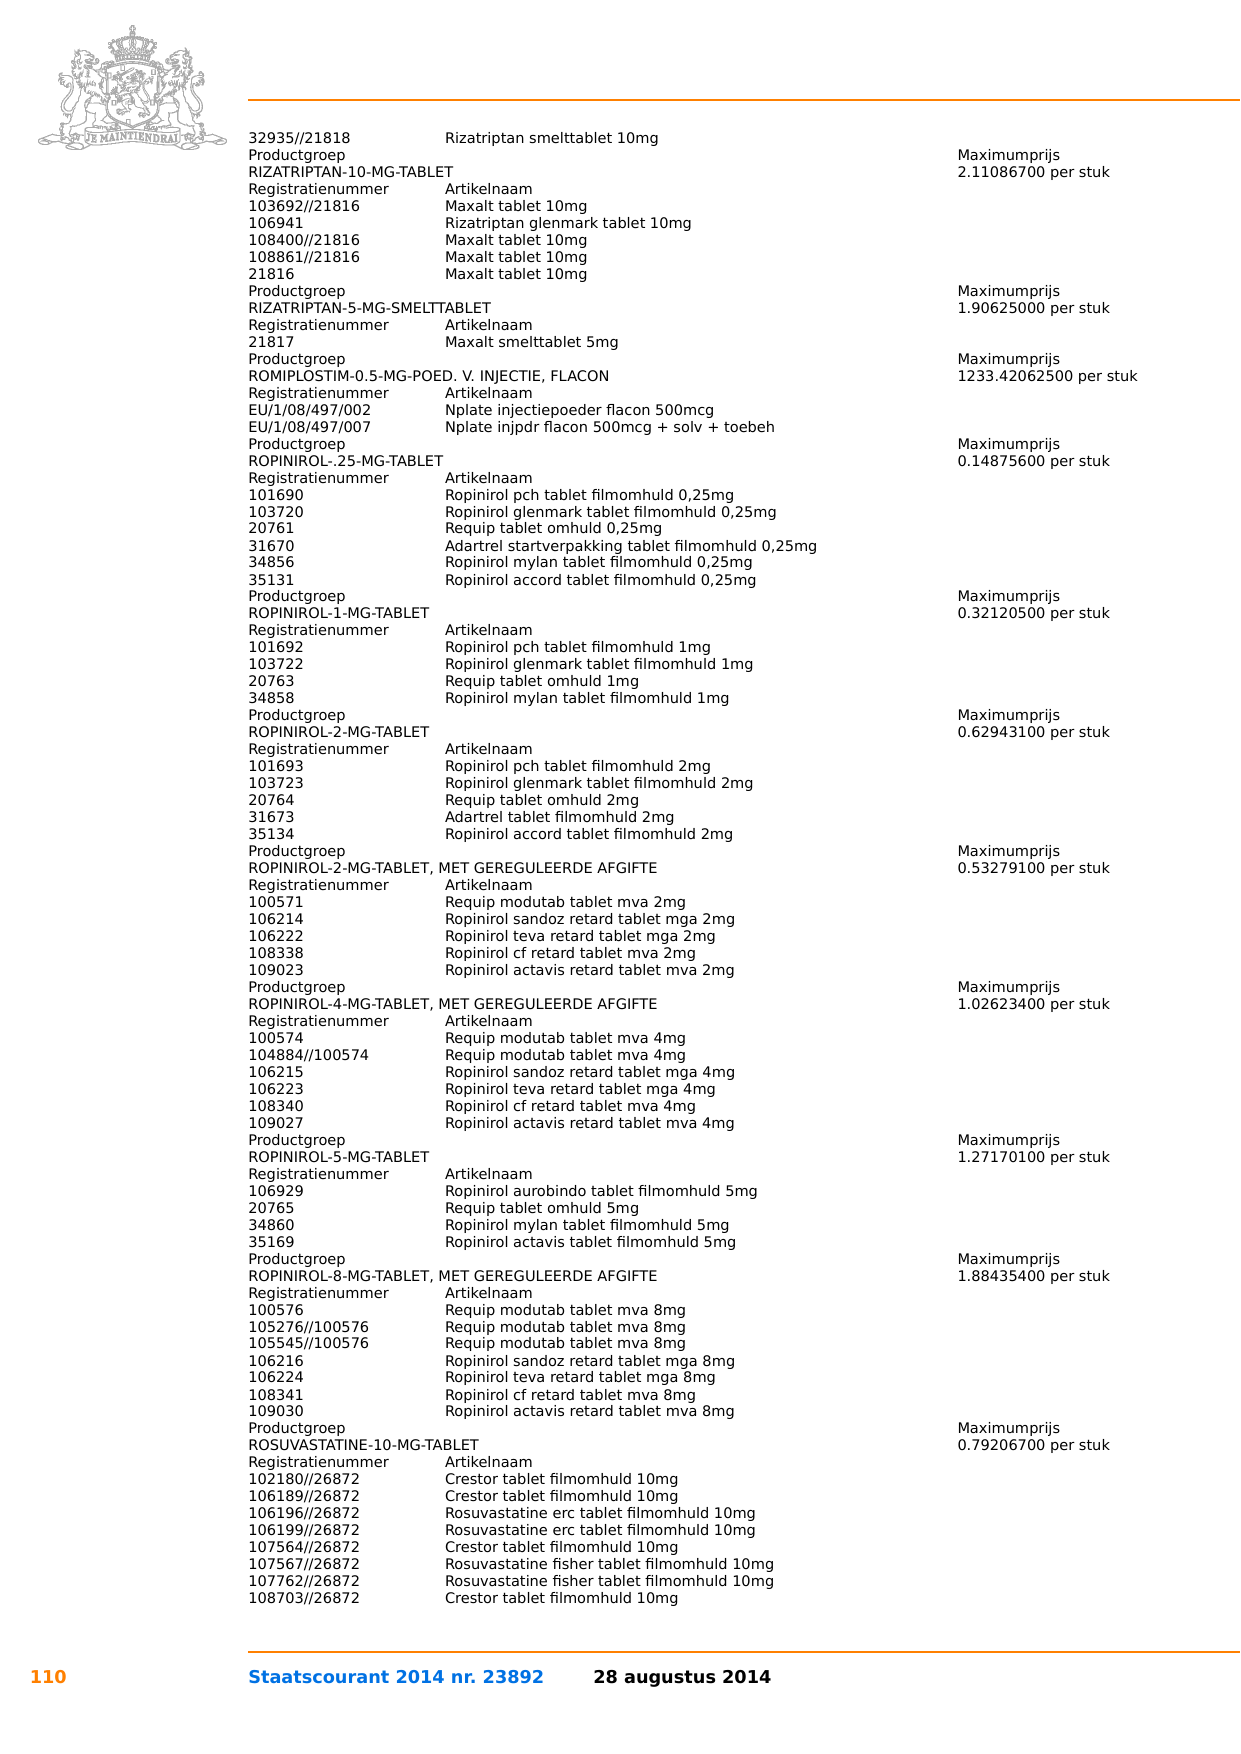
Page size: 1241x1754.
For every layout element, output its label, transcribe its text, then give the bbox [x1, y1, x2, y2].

table_cell [951, 1319, 1163, 1335]
table_cell [951, 792, 1163, 809]
table_cell 108338 [248, 945, 439, 962]
table_cell ROSUVASTATINE-10-MG-TABLET [248, 1437, 951, 1454]
table_cell 100576 [248, 1301, 439, 1318]
table_cell [951, 504, 1163, 520]
table_cell 35169 [248, 1234, 439, 1251]
table_cell Maximumprijs [951, 1420, 1163, 1437]
table_cell Maxalt tablet 10mg [439, 249, 951, 266]
table_cell Registratienummer [248, 317, 439, 334]
table_cell [951, 673, 1163, 690]
table_cell [951, 317, 1163, 334]
table_cell Maximumprijs [951, 1132, 1163, 1149]
table_cell [951, 1590, 1163, 1607]
table_cell Requip tablet omhuld 5mg [439, 1200, 951, 1217]
table_cell 105545//100576 [248, 1335, 439, 1352]
table_cell RIZATRIPTAN-5-MG-SMELTTABLET [248, 300, 951, 317]
table_cell Artikelnaam [439, 877, 951, 894]
table_cell Maximumprijs [951, 436, 1163, 452]
table_cell Maxalt tablet 10mg [439, 198, 951, 215]
table_cell [951, 826, 1163, 843]
table_cell [951, 419, 1163, 436]
table_cell Rizatriptan glenmark tablet 10mg [439, 215, 951, 232]
table_cell Ropinirol pch tablet filmomhuld 2mg [439, 758, 951, 775]
table_cell [951, 249, 1163, 266]
table_cell [951, 470, 1163, 486]
table_cell 106196//26872 [248, 1505, 439, 1522]
table_cell Requip tablet omhuld 2mg [439, 792, 951, 809]
table_cell 31670 [248, 538, 439, 554]
table_cell 108341 [248, 1386, 439, 1403]
table_cell Artikelnaam [439, 1013, 951, 1030]
picture [38, 25, 227, 150]
table_cell [951, 266, 1163, 283]
table_cell 104884//100574 [248, 1047, 439, 1064]
table_cell 101690 [248, 486, 439, 503]
table_cell ROPINIROL-4-MG-TABLET, MET GEREGULEERDE AFGIFTE [248, 996, 951, 1013]
table_cell Requip modutab tablet mva 2mg [439, 894, 951, 911]
table_cell 103720 [248, 504, 439, 520]
table_cell Ropinirol teva retard tablet mga 4mg [439, 1081, 951, 1098]
table_cell [951, 1386, 1163, 1403]
table_cell Registratienummer [248, 385, 439, 402]
table_cell ROMIPLOSTIM-0.5-MG-POED. V. INJECTIE, FLACON [248, 368, 951, 384]
table_cell 106941 [248, 215, 439, 232]
table_cell Productgroep [248, 1251, 439, 1267]
table_cell [951, 758, 1163, 775]
table_cell 103692//21816 [248, 198, 439, 215]
table_cell [951, 1047, 1163, 1064]
table_cell Maxalt tablet 10mg [439, 266, 951, 283]
table_cell Crestor tablet filmomhuld 10mg [439, 1488, 951, 1505]
table_cell [951, 1403, 1163, 1420]
table_cell [951, 690, 1163, 707]
table_cell 109023 [248, 962, 439, 979]
table_cell 106199//26872 [248, 1522, 439, 1539]
table_cell 103723 [248, 775, 439, 792]
table_cell [951, 962, 1163, 979]
table_cell Ropinirol pch tablet filmomhuld 1mg [439, 639, 951, 656]
table_cell 34858 [248, 690, 439, 707]
table_cell Artikelnaam [439, 741, 951, 758]
table_cell Ropinirol aurobindo tablet filmomhuld 5mg [439, 1183, 951, 1199]
table_cell 107762//26872 [248, 1573, 439, 1590]
table_cell Productgroep [248, 147, 439, 164]
table_cell [951, 1505, 1163, 1522]
table_cell [951, 894, 1163, 911]
table_cell Productgroep [248, 436, 439, 452]
table_cell 32935//21818 [248, 130, 439, 147]
table_cell [951, 1166, 1163, 1183]
table_cell [439, 283, 951, 300]
table_cell [439, 436, 951, 452]
table_cell 34856 [248, 554, 439, 571]
table_cell 35131 [248, 571, 439, 588]
table_cell ROPINIROL-2-MG-TABLET, MET GEREGULEERDE AFGIFTE [248, 860, 951, 877]
table_cell [439, 979, 951, 996]
table_cell [951, 1556, 1163, 1573]
table_cell Artikelnaam [439, 317, 951, 334]
table_cell [951, 1030, 1163, 1047]
table_cell Adartrel tablet filmomhuld 2mg [439, 809, 951, 826]
table_cell [951, 622, 1163, 639]
table_cell 21816 [248, 266, 439, 283]
table_cell Productgroep [248, 707, 439, 724]
table_cell Ropinirol sandoz retard tablet mga 8mg [439, 1353, 951, 1369]
table_cell 101693 [248, 758, 439, 775]
table_cell 108861//21816 [248, 249, 439, 266]
table_cell Adartrel startverpakking tablet filmomhuld 0,25mg [439, 538, 951, 554]
table_cell [951, 571, 1163, 588]
table_cell [951, 1013, 1163, 1030]
table_cell Requip modutab tablet mva 4mg [439, 1047, 951, 1064]
table_cell Ropinirol pch tablet filmomhuld 0,25mg [439, 486, 951, 503]
table_cell [439, 843, 951, 860]
table_cell Ropinirol teva retard tablet mga 8mg [439, 1369, 951, 1386]
table_cell 106224 [248, 1369, 439, 1386]
table_cell Ropinirol sandoz retard tablet mga 4mg [439, 1064, 951, 1081]
table_cell 106223 [248, 1081, 439, 1098]
table_cell Crestor tablet filmomhuld 10mg [439, 1539, 951, 1556]
table_cell [951, 1234, 1163, 1251]
table_cell Rosuvastatine erc tablet filmomhuld 10mg [439, 1522, 951, 1539]
table_cell 103722 [248, 656, 439, 673]
table_cell Registratienummer [248, 741, 439, 758]
table_cell [951, 877, 1163, 894]
table_cell 106214 [248, 911, 439, 928]
table_cell Requip modutab tablet mva 4mg [439, 1030, 951, 1047]
table_cell [951, 1522, 1163, 1539]
table_cell [439, 147, 951, 164]
table_cell Productgroep [248, 1132, 439, 1149]
table_cell Registratienummer [248, 1013, 439, 1030]
table_cell 2.11086700 per stuk [951, 164, 1163, 181]
table_cell Requip tablet omhuld 1mg [439, 673, 951, 690]
table_cell Registratienummer [248, 1454, 439, 1471]
table_cell Productgroep [248, 1420, 439, 1437]
table_cell 1.02623400 per stuk [951, 996, 1163, 1013]
table_cell Maximumprijs [951, 147, 1163, 164]
table_cell Crestor tablet filmomhuld 10mg [439, 1471, 951, 1488]
table_cell 1233.42062500 per stuk [951, 368, 1163, 384]
table_cell [951, 1573, 1163, 1590]
table_cell [951, 656, 1163, 673]
table_cell [951, 385, 1163, 402]
table_cell [951, 198, 1163, 215]
table_cell Ropinirol teva retard tablet mga 2mg [439, 928, 951, 945]
table_cell [951, 1369, 1163, 1386]
table_cell 100571 [248, 894, 439, 911]
table_cell 109027 [248, 1115, 439, 1132]
table_cell [951, 911, 1163, 928]
table_cell Maximumprijs [951, 843, 1163, 860]
table_cell [439, 588, 951, 605]
table_cell 21817 [248, 334, 439, 351]
table_cell 106222 [248, 928, 439, 945]
table_cell ROPINIROL-1-MG-TABLET [248, 605, 951, 622]
table_cell 0.14875600 per stuk [951, 453, 1163, 469]
table_cell [951, 554, 1163, 571]
table_cell Ropinirol cf retard tablet mva 4mg [439, 1098, 951, 1115]
table_cell ROPINIROL-8-MG-TABLET, MET GEREGULEERDE AFGIFTE [248, 1268, 951, 1284]
table_cell Maximumprijs [951, 351, 1163, 368]
table_cell 0.79206700 per stuk [951, 1437, 1163, 1454]
table_cell [951, 639, 1163, 656]
table_cell 0.62943100 per stuk [951, 724, 1163, 741]
table_cell [951, 809, 1163, 826]
table_cell [951, 1217, 1163, 1233]
table_cell [951, 215, 1163, 232]
table_cell [951, 1115, 1163, 1132]
table_cell Ropinirol glenmark tablet filmomhuld 2mg [439, 775, 951, 792]
table_cell Registratienummer [248, 622, 439, 639]
table_cell [951, 1285, 1163, 1301]
table_cell Maximumprijs [951, 979, 1163, 996]
table_cell [951, 334, 1163, 351]
table_cell Ropinirol mylan tablet filmomhuld 0,25mg [439, 554, 951, 571]
table_cell 1.88435400 per stuk [951, 1268, 1163, 1284]
table_cell 107567//26872 [248, 1556, 439, 1573]
table_cell Ropinirol cf retard tablet mva 2mg [439, 945, 951, 962]
table_cell Ropinirol actavis tablet filmomhuld 5mg [439, 1234, 951, 1251]
table_cell 108340 [248, 1098, 439, 1115]
table_cell [951, 1335, 1163, 1352]
table_cell [951, 1539, 1163, 1556]
table_cell Ropinirol glenmark tablet filmomhuld 0,25mg [439, 504, 951, 520]
table_cell [951, 1471, 1163, 1488]
table_cell Artikelnaam [439, 1285, 951, 1301]
table_cell [951, 538, 1163, 554]
table_cell Productgroep [248, 843, 439, 860]
table_cell 100574 [248, 1030, 439, 1047]
table_cell 106189//26872 [248, 1488, 439, 1505]
table_cell Requip modutab tablet mva 8mg [439, 1319, 951, 1335]
table_cell Nplate injectiepoeder flacon 500mcg [439, 402, 951, 418]
table_cell [951, 1183, 1163, 1199]
table_cell Requip modutab tablet mva 8mg [439, 1301, 951, 1318]
table_cell 109030 [248, 1403, 439, 1420]
table_cell Rosuvastatine erc tablet filmomhuld 10mg [439, 1505, 951, 1522]
table_cell [951, 1353, 1163, 1369]
table_cell Artikelnaam [439, 181, 951, 198]
table_cell 20761 [248, 520, 439, 537]
table_cell Ropinirol mylan tablet filmomhuld 1mg [439, 690, 951, 707]
table_cell RIZATRIPTAN-10-MG-TABLET [248, 164, 951, 181]
table_cell 0.53279100 per stuk [951, 860, 1163, 877]
table_cell EU/1/08/497/007 [248, 419, 439, 436]
table_cell 0.32120500 per stuk [951, 605, 1163, 622]
table_cell 20765 [248, 1200, 439, 1217]
table_cell 102180//26872 [248, 1471, 439, 1488]
table_cell [951, 181, 1163, 198]
table_cell [951, 520, 1163, 537]
table_cell Rosuvastatine fisher tablet filmomhuld 10mg [439, 1556, 951, 1573]
table_cell 20764 [248, 792, 439, 809]
table_cell Maximumprijs [951, 588, 1163, 605]
table_cell Maximumprijs [951, 283, 1163, 300]
table_cell [951, 741, 1163, 758]
table_cell [951, 130, 1163, 147]
table_cell Requip tablet omhuld 0,25mg [439, 520, 951, 537]
table_cell [951, 945, 1163, 962]
table_cell [951, 775, 1163, 792]
table_cell [951, 1200, 1163, 1217]
table_cell Artikelnaam [439, 470, 951, 486]
table_cell 108703//26872 [248, 1590, 439, 1607]
table_cell 31673 [248, 809, 439, 826]
table_cell Ropinirol actavis retard tablet mva 4mg [439, 1115, 951, 1132]
table_cell Nplate injpdr flacon 500mcg + solv + toebeh [439, 419, 951, 436]
table_cell 105276//100576 [248, 1319, 439, 1335]
table_cell Rizatriptan smelttablet 10mg [439, 130, 951, 147]
table_cell Maximumprijs [951, 1251, 1163, 1267]
table_cell Maxalt smelttablet 5mg [439, 334, 951, 351]
table_cell Productgroep [248, 588, 439, 605]
table_cell 107564//26872 [248, 1539, 439, 1556]
table_cell Ropinirol mylan tablet filmomhuld 5mg [439, 1217, 951, 1233]
table_cell 1.27170100 per stuk [951, 1149, 1163, 1166]
table_cell Registratienummer [248, 1285, 439, 1301]
table_cell [439, 1420, 951, 1437]
table_cell [439, 707, 951, 724]
table_cell Artikelnaam [439, 622, 951, 639]
table_cell Productgroep [248, 283, 439, 300]
table_cell [951, 402, 1163, 418]
table_cell Ropinirol actavis retard tablet mva 2mg [439, 962, 951, 979]
table_cell Maximumprijs [951, 707, 1163, 724]
table_cell 106929 [248, 1183, 439, 1199]
table_cell [951, 1454, 1163, 1471]
table_cell [951, 232, 1163, 249]
table_cell Ropinirol accord tablet filmomhuld 0,25mg [439, 571, 951, 588]
table_cell [951, 1301, 1163, 1318]
table_cell Requip modutab tablet mva 8mg [439, 1335, 951, 1352]
table_cell Maxalt tablet 10mg [439, 232, 951, 249]
table_cell Rosuvastatine fisher tablet filmomhuld 10mg [439, 1573, 951, 1590]
table_cell [951, 486, 1163, 503]
table_cell [951, 928, 1163, 945]
table_cell [951, 1098, 1163, 1115]
table_cell 35134 [248, 826, 439, 843]
table_cell 34860 [248, 1217, 439, 1233]
table_cell Ropinirol cf retard tablet mva 8mg [439, 1386, 951, 1403]
table_cell [439, 1132, 951, 1149]
table_cell Productgroep [248, 979, 439, 996]
table_cell EU/1/08/497/002 [248, 402, 439, 418]
table_cell Productgroep [248, 351, 439, 368]
table_cell [439, 351, 951, 368]
table_cell Registratienummer [248, 1166, 439, 1183]
table_cell [951, 1081, 1163, 1098]
table_cell Ropinirol glenmark tablet filmomhuld 1mg [439, 656, 951, 673]
table_cell 106216 [248, 1353, 439, 1369]
table_cell Artikelnaam [439, 385, 951, 402]
table_cell Ropinirol sandoz retard tablet mga 2mg [439, 911, 951, 928]
table_cell Ropinirol accord tablet filmomhuld 2mg [439, 826, 951, 843]
table_cell Crestor tablet filmomhuld 10mg [439, 1590, 951, 1607]
table_cell Registratienummer [248, 877, 439, 894]
table_cell 101692 [248, 639, 439, 656]
table_cell Ropinirol actavis retard tablet mva 8mg [439, 1403, 951, 1420]
table_cell 20763 [248, 673, 439, 690]
table_cell ROPINIROL-.25-MG-TABLET [248, 453, 951, 469]
table_cell Artikelnaam [439, 1166, 951, 1183]
table_cell Registratienummer [248, 181, 439, 198]
table_cell 1.90625000 per stuk [951, 300, 1163, 317]
table_cell [951, 1488, 1163, 1505]
table_cell [951, 1064, 1163, 1081]
table_cell [439, 1251, 951, 1267]
table_cell 108400//21816 [248, 232, 439, 249]
table_cell Artikelnaam [439, 1454, 951, 1471]
table_cell 106215 [248, 1064, 439, 1081]
table_cell Registratienummer [248, 470, 439, 486]
table_cell ROPINIROL-2-MG-TABLET [248, 724, 951, 741]
table_cell ROPINIROL-5-MG-TABLET [248, 1149, 951, 1166]
